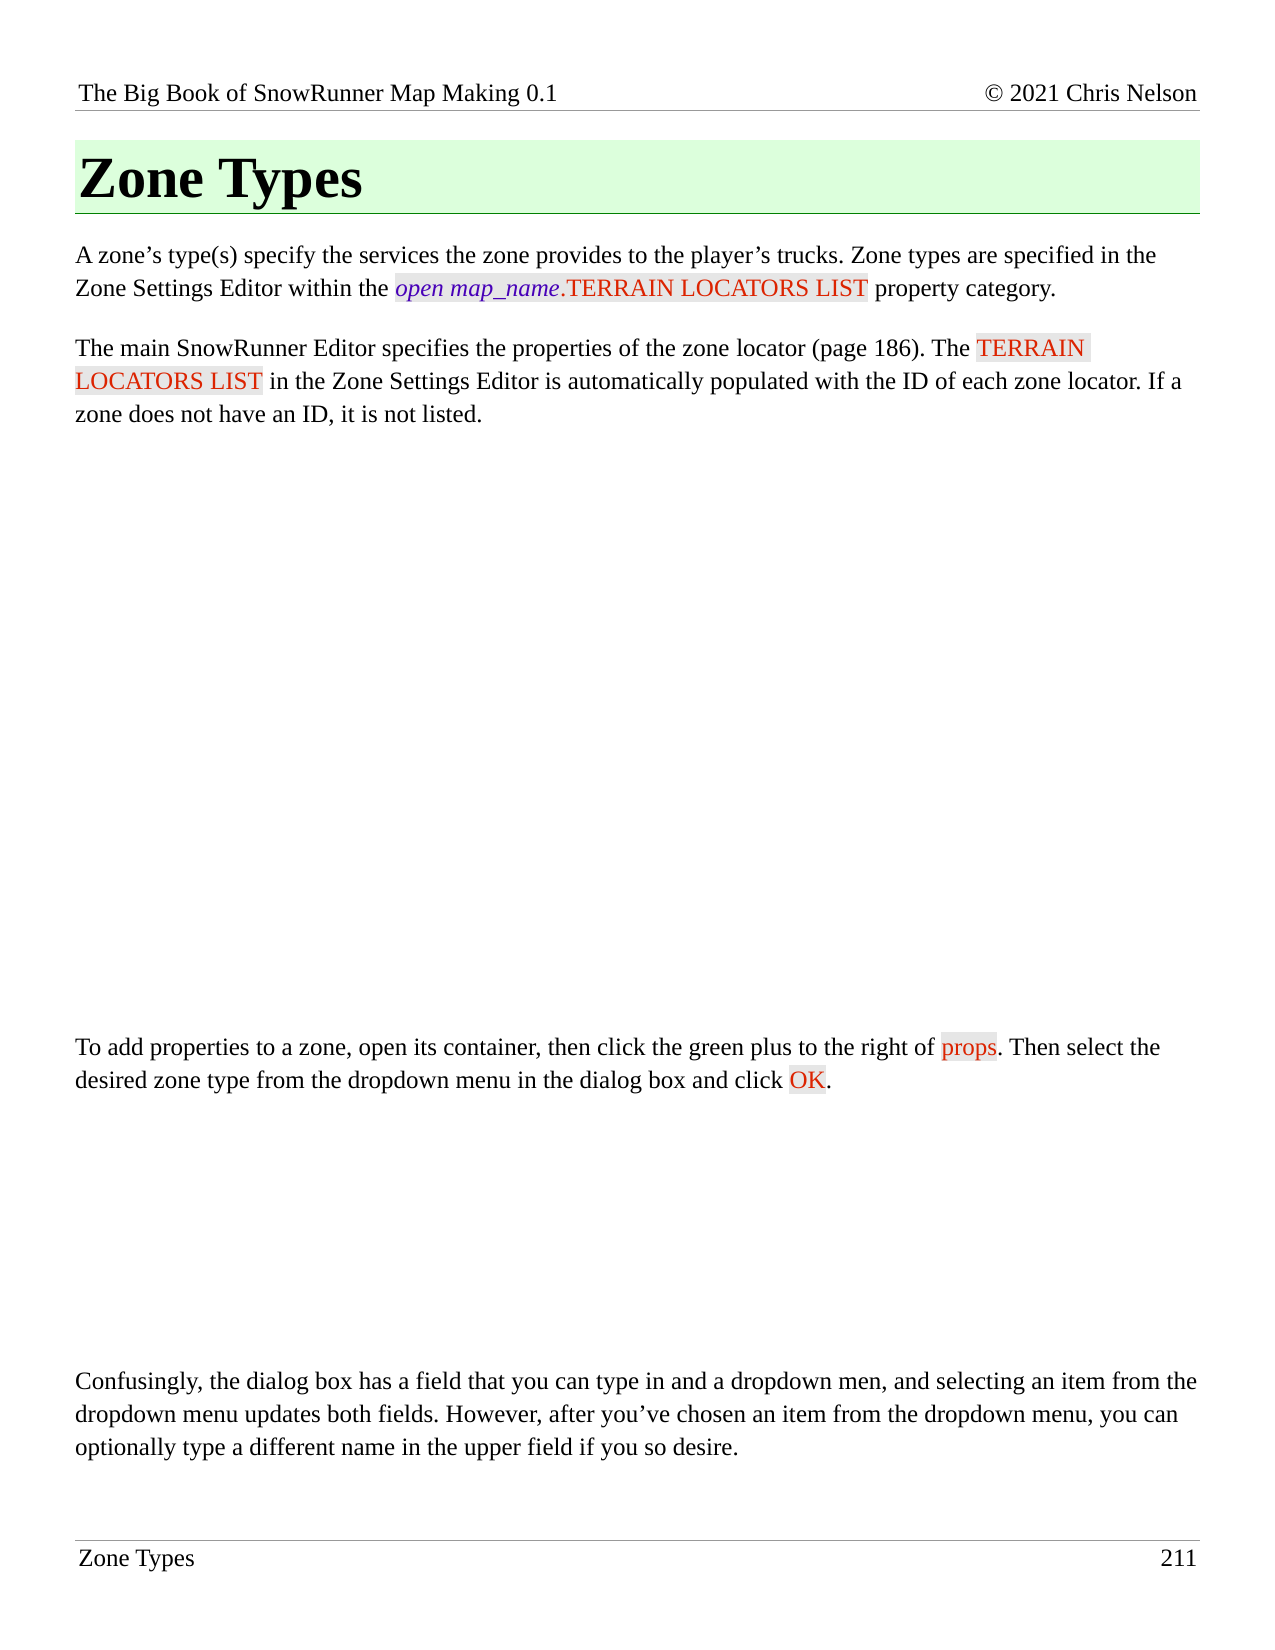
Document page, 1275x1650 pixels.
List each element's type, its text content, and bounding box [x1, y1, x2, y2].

text To add properties to a zone, open its container, then click the green plus to the right of props. Then select the desired zone type from the dropdown menu in the dialog box and click OK. [75, 1032, 1200, 1094]
text Confusingly, the dialog box has a field that you can type in and a dropdown men, and selecting an item from the dropdown menu updates both fields. However, after you’ve chosen an item from the dropdown menu, you can optionally type a different name in the upper field if you so desire. [75, 1366, 1200, 1461]
text A zone’s type(s) specify the services the zone provides to the player’s trucks. Zone types are specified in the Zone Settings Editor within the open map_name.TERRAIN LOCATORS LIST property category. [75, 240, 1200, 302]
subtitle Zone Types [75, 140, 1200, 213]
text The main SnowRunner Editor specifies the properties of the zone locator (page 186). The TERRAIN LOCATORS LIST in the Zone Settings Editor is automatically populated with the ID of each zone locator. If a zone does not have an ID, it is not listed. [75, 333, 1200, 428]
